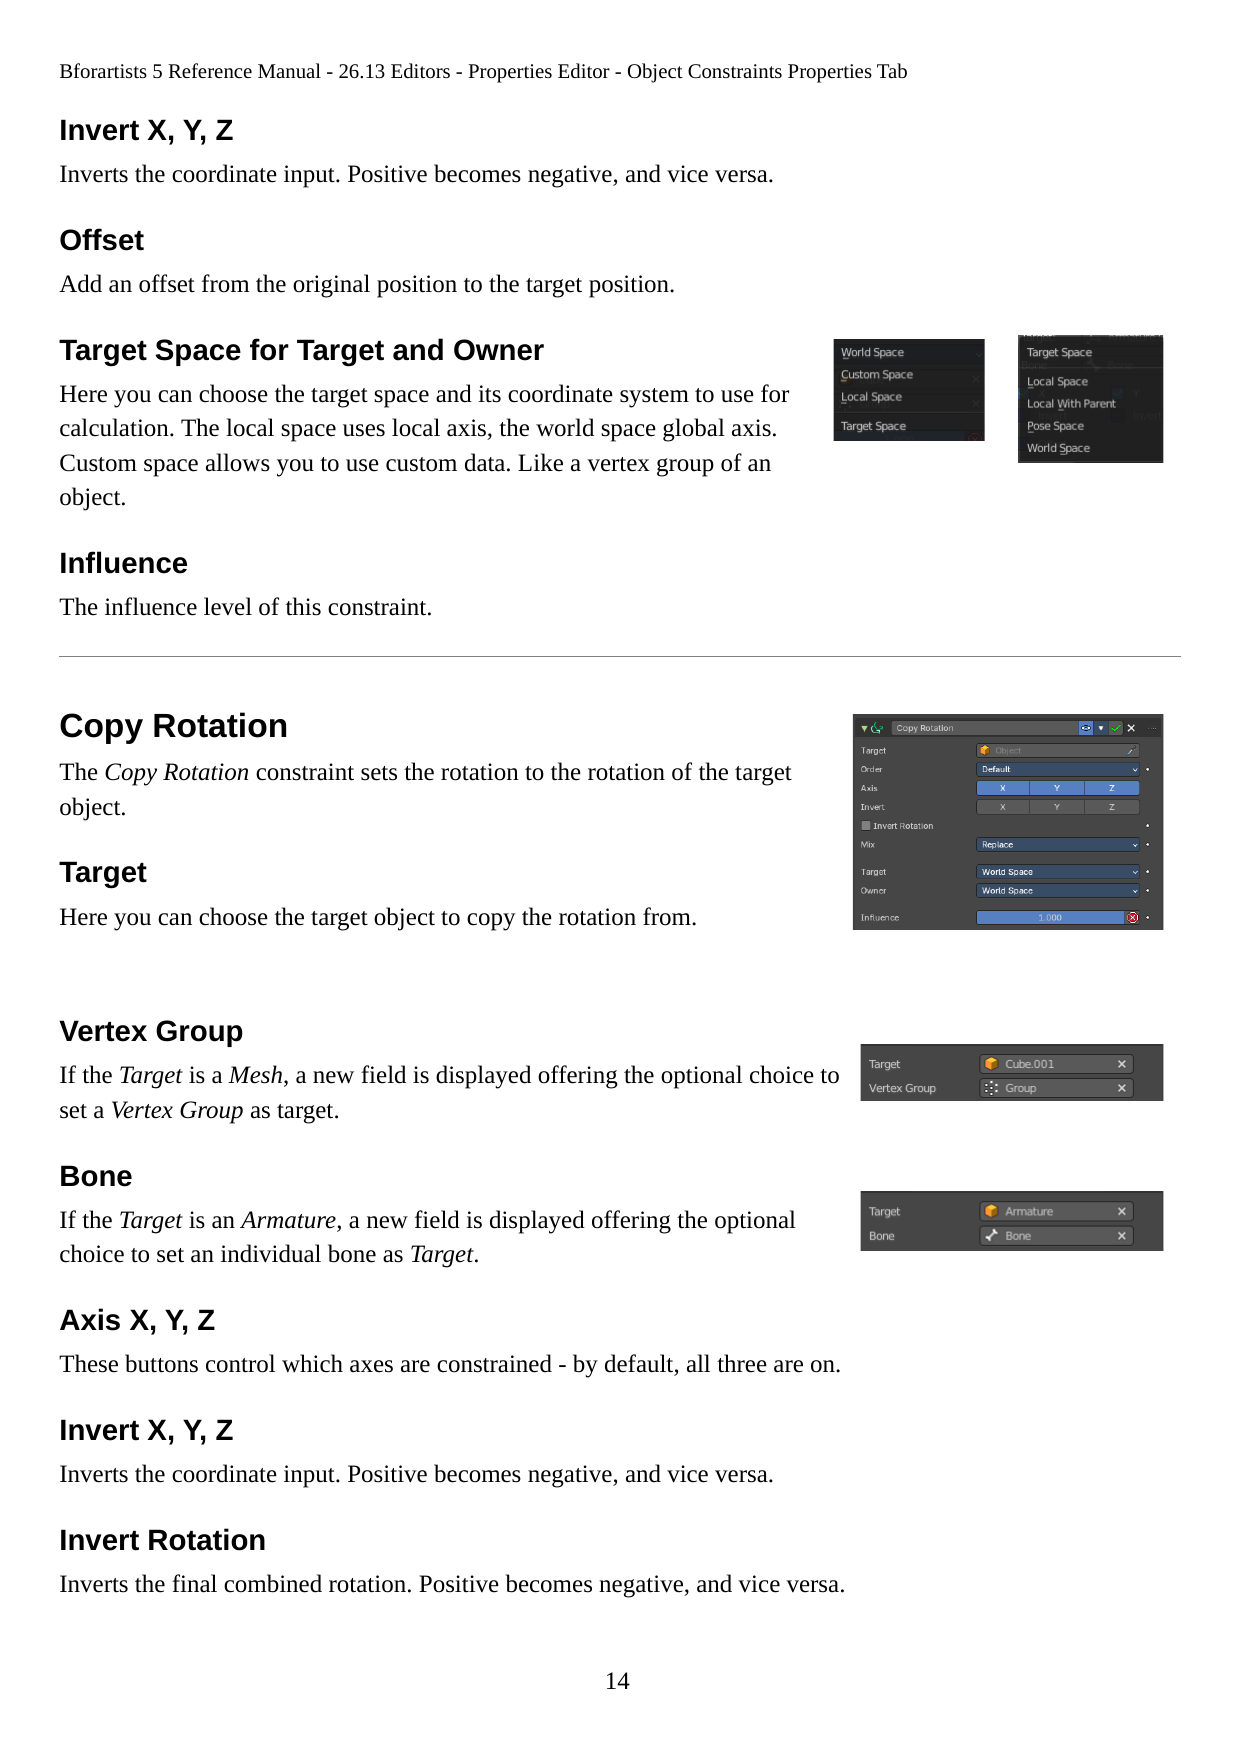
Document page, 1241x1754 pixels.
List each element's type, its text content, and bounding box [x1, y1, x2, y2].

subtitle Copy Rotation [59, 706, 1181, 745]
text If the Target is a Mesh, a new field is displayed offering the optional choice to set a Vertex Group as target. [59, 1061, 1181, 1124]
picture [1018, 335, 1164, 463]
picture [833, 339, 985, 441]
subtitle Axis X, Y, Z [59, 1303, 1181, 1337]
picture [852, 714, 1164, 930]
text Here you can choose the target space and its coordinate system to use for calculation. The local space uses local axis, the world space global axis. Custom space allows you to use custom data. Like a vertex group of an object. [59, 379, 1181, 511]
subtitle Target [59, 855, 852, 889]
text Inverts the coordinate input. Positive becomes negative, and vice versa. [59, 159, 1181, 188]
subtitle Influence [59, 546, 1181, 579]
subtitle Invert Rotation [59, 1523, 1181, 1557]
picture [860, 1191, 1164, 1251]
text Here you can choose the target object to copy the rotation from. [59, 902, 852, 930]
text Inverts the coordinate input. Positive becomes negative, and vice versa. [59, 1459, 1181, 1488]
subtitle Vertex Group [59, 1014, 1181, 1048]
subtitle Bone [59, 1159, 1181, 1192]
subtitle Invert X, Y, Z [59, 1413, 1181, 1447]
subtitle Offset [59, 222, 1181, 256]
text If the Target is an Armature, a new field is displayed offering the optional choice to set an individual bone as Target. [59, 1205, 1181, 1268]
text The influence level of this constraint. [59, 592, 1181, 621]
text The Copy Rotation constraint sets the rotation to the rotation of the target object. [59, 757, 852, 820]
picture [860, 1044, 1164, 1101]
subtitle Invert X, Y, Z [59, 113, 1181, 146]
text Add an offset from the original position to the target position. [59, 269, 1181, 297]
subtitle [1164, 855, 1181, 889]
text These buttons control which axes are constrained - by default, all three are on. [59, 1349, 1181, 1378]
subtitle Target Space for Target and Owner [59, 332, 1181, 366]
text Inverts the final combined rotation. Positive becomes negative, and vice versa. [59, 1569, 1181, 1598]
